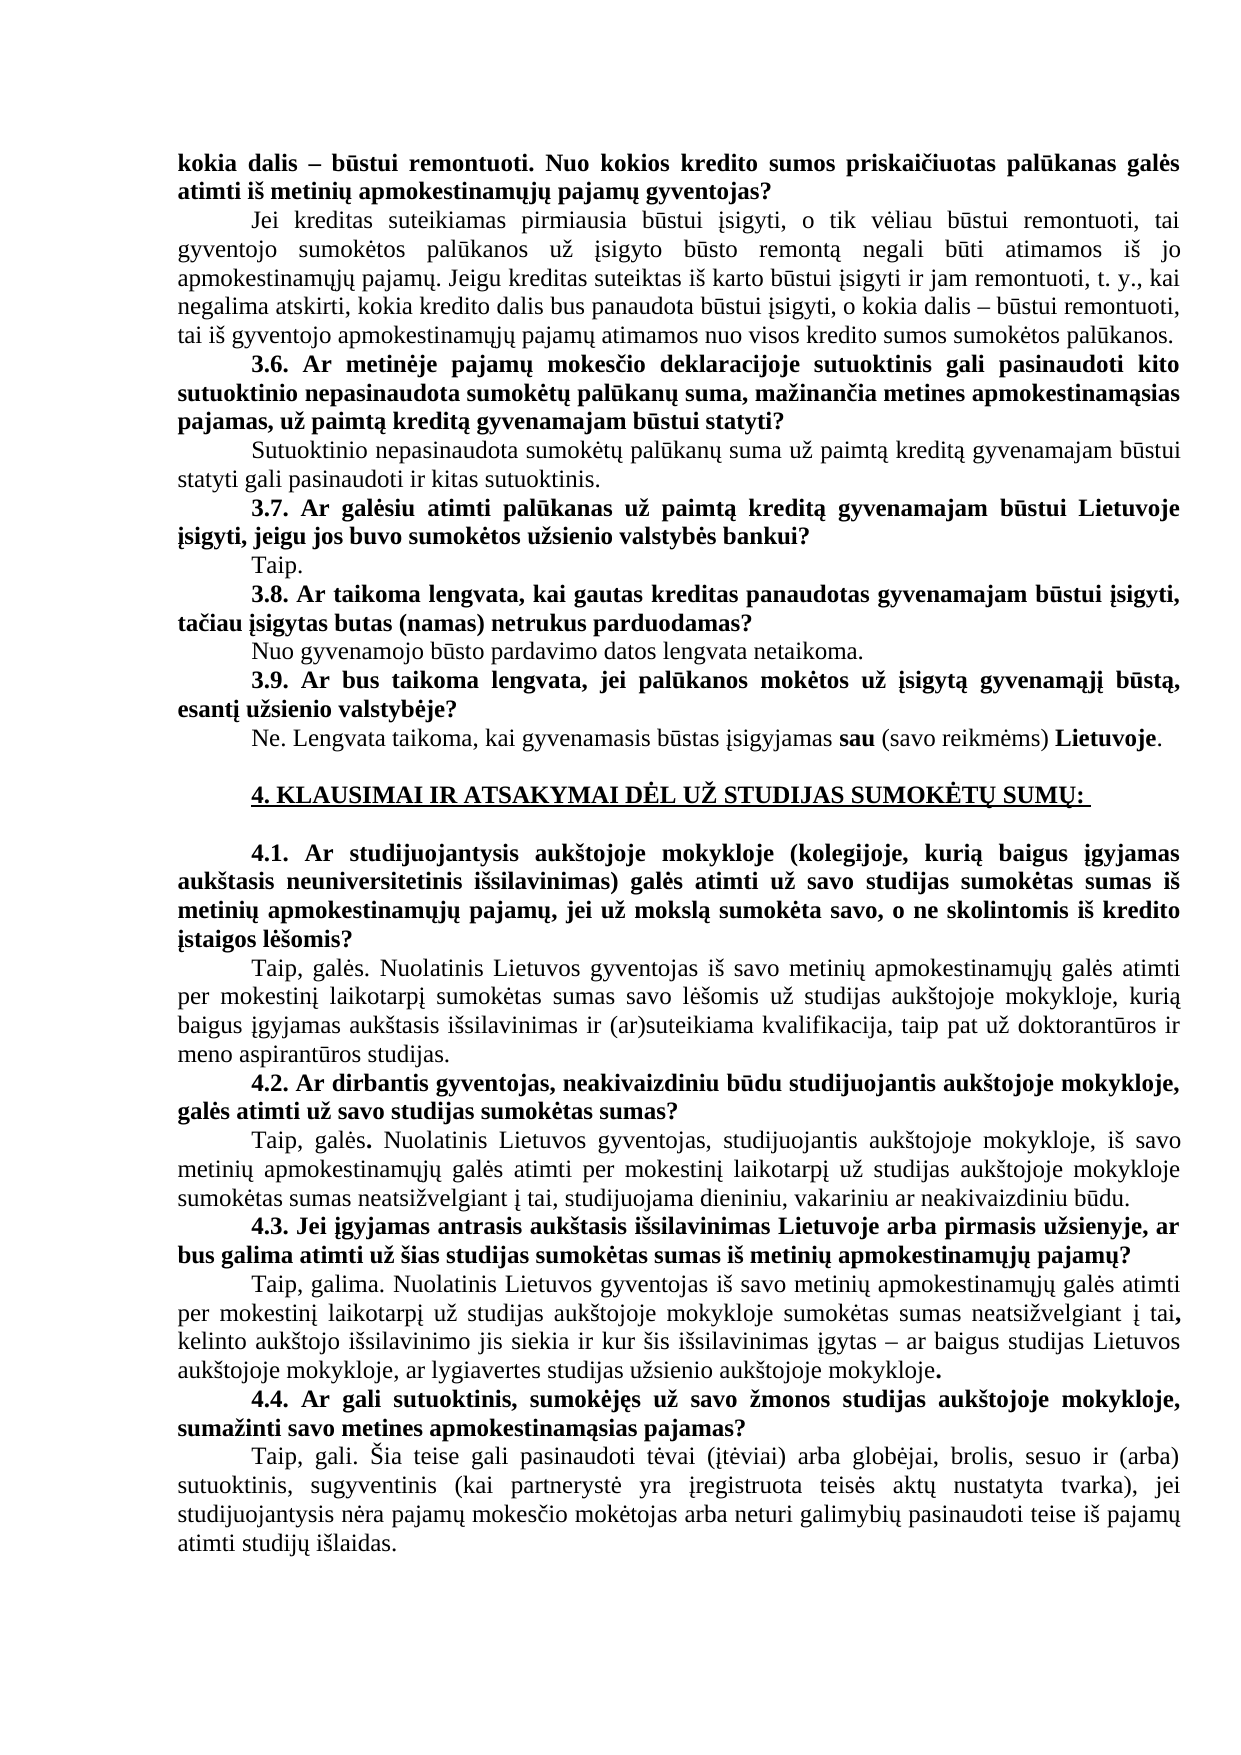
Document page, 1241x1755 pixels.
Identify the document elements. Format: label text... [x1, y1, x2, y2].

text Taip. [177, 550, 1181, 579]
text Nuo gyvenamojo būsto pardavimo datos lengvata netaikoma. [177, 636, 1181, 665]
text Ne. Lengvata taikoma, kai gyvenamasis būstas įsigyjamas sau (savo reikmėms) Lietuvoje. [177, 723, 1181, 751]
text Taip, galės. Nuolatinis Lietuvos gyventojas iš savo metinių apmokestinamųjų galės atimti per mokestinį laikotarpį sumokėtas sumas savo lėšomis už studijas aukštojoje mokykloje, kurią baigus įgyjamas aukštasis išsilavinimas ir (ar)suteikiama kvalifikacija, taip pat už doktorantūros ir meno aspirantūros studijas. [177, 953, 1181, 1068]
text Taip, galima. Nuolatinis Lietuvos gyventojas iš savo metinių apmokestinamųjų galės atimti per mokestinį laikotarpį už studijas aukštojoje mokykloje sumokėtas sumas neatsižvelgiant į tai, kelinto aukštojo išsilavinimo jis siekia ir kur šis išsilavinimas įgytas – ar baigus studijas Lietuvos aukštojoje mokykloje, ar lygiavertes studijas užsienio aukštojoje mokykloje. [177, 1269, 1181, 1384]
text 3.6. Ar metinėje pajamų mokesčio deklaracijoje sutuoktinis gali pasinaudoti kito sutuoktinio nepasinaudota sumokėtų palūkanų suma, mažinančia metines apmokestinamąsias pajamas, už paimtą kreditą gyvenamajam būstui statyti? [177, 349, 1181, 435]
text 4.1. Ar studijuojantysis aukštojoje mokykloje (kolegijoje, kurią baigus įgyjamas aukštasis neuniversitetinis išsilavinimas) galės atimti už savo studijas sumokėtas sumas iš metinių apmokestinamųjų pajamų, jei už mokslą sumokėta savo, o ne skolintomis iš kredito įstaigos lėšomis? [177, 838, 1181, 953]
text kokia dalis – būstui remontuoti. Nuo kokios kredito sumos priskaičiuotas palūkanas galės atimti iš metinių apmokestinamųjų pajamų gyventojas? [177, 148, 1181, 205]
text 4.4. Ar gali sutuoktinis, sumokėjęs už savo žmonos studijas aukštojoje mokykloje, sumažinti savo metines apmokestinamąsias pajamas? [177, 1384, 1181, 1441]
text 4. Klausimai ir atsakymai dėl už studijas sumokėtų sumų: [177, 780, 1181, 809]
text 3.9. Ar bus taikoma lengvata, jei palūkanos mokėtos už įsigytą gyvenamąjį būstą, esantį užsienio valstybėje? [177, 665, 1181, 723]
text Jei kreditas suteikiamas pirmiausia būstui įsigyti, o tik vėliau būstui remontuoti, tai gyventojo sumokėtos palūkanos už įsigyto būsto remontą negali būti atimamos iš jo apmokestinamųjų pajamų. Jeigu kreditas suteiktas iš karto būstui įsigyti ir jam remontuoti, t. y., kai negalima atskirti, kokia kredito dalis bus panaudota būstui įsigyti, o kokia dalis – būstui remontuoti, tai iš gyventojo apmokestinamųjų pajamų atimamos nuo visos kredito sumos sumokėtos palūkanos. [177, 205, 1181, 349]
text Taip, gali. Šia teise gali pasinaudoti tėvai (įtėviai) arba globėjai, brolis, sesuo ir (arba) sutuoktinis, sugyventinis (kai partnerystė yra įregistruota teisės aktų nustatyta tvarka), jei studijuojantysis nėra pajamų mokesčio mokėtojas arba neturi galimybių pasinaudoti teise iš pajamų atimti studijų išlaidas. [177, 1441, 1181, 1556]
text 3.8. Ar taikoma lengvata, kai gautas kreditas panaudotas gyvenamajam būstui įsigyti, tačiau įsigytas butas (namas) netrukus parduodamas? [177, 579, 1181, 636]
text Sutuoktinio nepasinaudota sumokėtų palūkanų suma už paimtą kreditą gyvenamajam būstui statyti gali pasinaudoti ir kitas sutuoktinis. [177, 435, 1181, 493]
text 3.7. Ar galėsiu atimti palūkanas už paimtą kreditą gyvenamajam būstui Lietuvoje įsigyti, jeigu jos buvo sumokėtos užsienio valstybės bankui? [177, 493, 1181, 550]
text 4.2. Ar dirbantis gyventojas, neakivaizdiniu būdu studijuojantis aukštojoje mokykloje, galės atimti už savo studijas sumokėtas sumas? [177, 1068, 1181, 1125]
text Taip, galės. Nuolatinis Lietuvos gyventojas, studijuojantis aukštojoje mokykloje, iš savo metinių apmokestinamųjų galės atimti per mokestinį laikotarpį už studijas aukštojoje mokykloje sumokėtas sumas neatsižvelgiant į tai, studijuojama dieniniu, vakariniu ar neakivaizdiniu būdu. [177, 1125, 1181, 1211]
text 4.3. Jei įgyjamas antrasis aukštasis išsilavinimas Lietuvoje arba pirmasis užsienyje, ar bus galima atimti už šias studijas sumokėtas sumas iš metinių apmokestinamųjų pajamų? [177, 1211, 1181, 1269]
